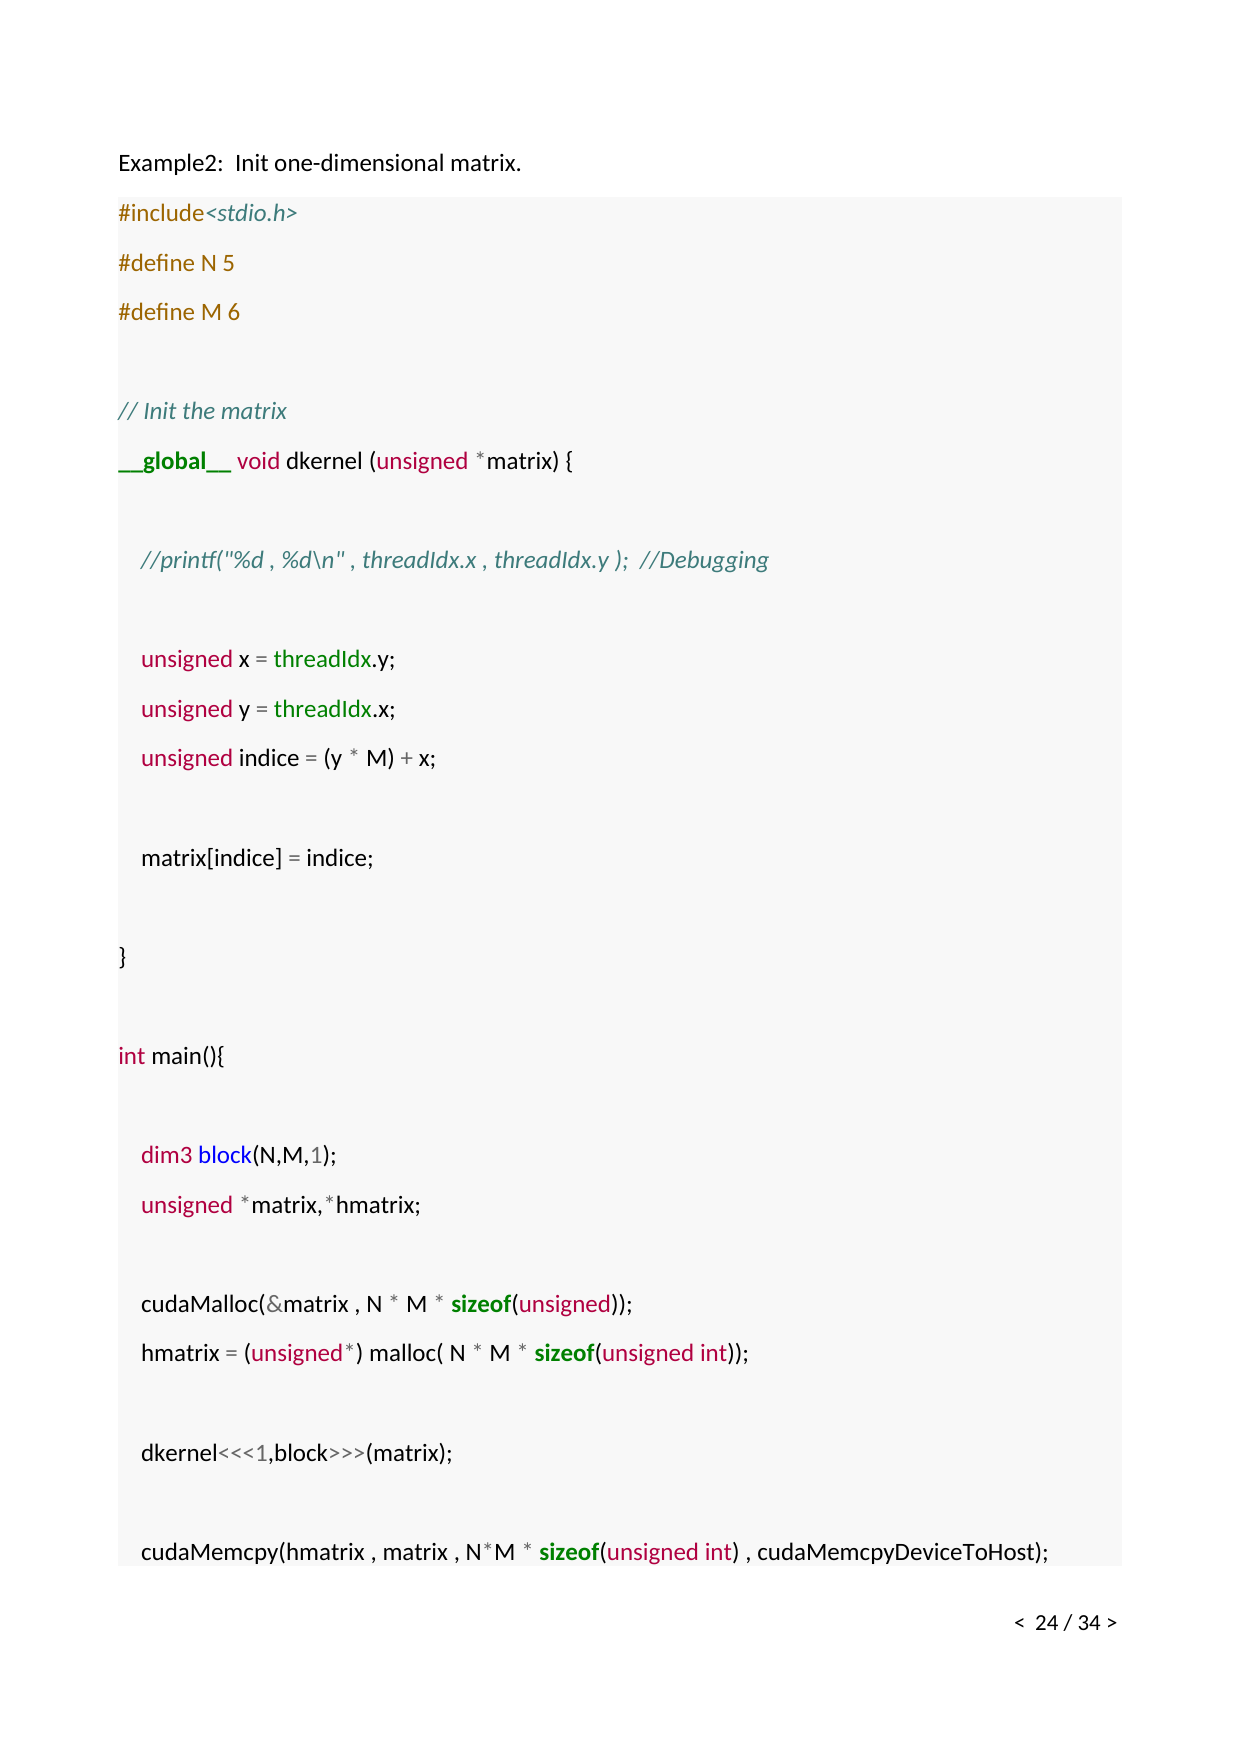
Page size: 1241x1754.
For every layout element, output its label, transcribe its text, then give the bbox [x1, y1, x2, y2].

text cudaMemcpy(hmatrix , matrix , N*M * sizeof(unsigned int) , cudaMemcpyDeviceToHost); [118, 1536, 1122, 1566]
text int main(){ [118, 1040, 1122, 1071]
text matrix[indice] = indice; [118, 842, 1122, 872]
text //printf("%d , %d\n" , threadIdx.x , threadIdx.y ); //Debugging [118, 544, 1122, 575]
text } [118, 941, 1122, 971]
text unsigned indice = (y * M) + x; [118, 743, 1122, 773]
text unsigned x = threadIdx.y; [118, 643, 1122, 674]
text #include<stdio.h> [118, 197, 1122, 228]
text cudaMalloc(&matrix , N * M * sizeof(unsigned)); [118, 1288, 1122, 1318]
text Example2: Init one-dimensional matrix. [118, 148, 1122, 178]
text dim3 block(N,M,1); [118, 1139, 1122, 1170]
text __global__ void dkernel (unsigned *matrix) { [118, 445, 1122, 476]
text hmatrix = (unsigned*) malloc( N * M * sizeof(unsigned int)); [118, 1338, 1122, 1368]
text #define M 6 [118, 296, 1122, 327]
text dkernel<<<1,block>>>(matrix); [118, 1437, 1122, 1467]
text #define N 5 [118, 247, 1122, 277]
text unsigned y = threadIdx.x; [118, 693, 1122, 723]
text // Init the matrix [118, 396, 1122, 426]
text unsigned *matrix,*hmatrix; [118, 1189, 1122, 1219]
